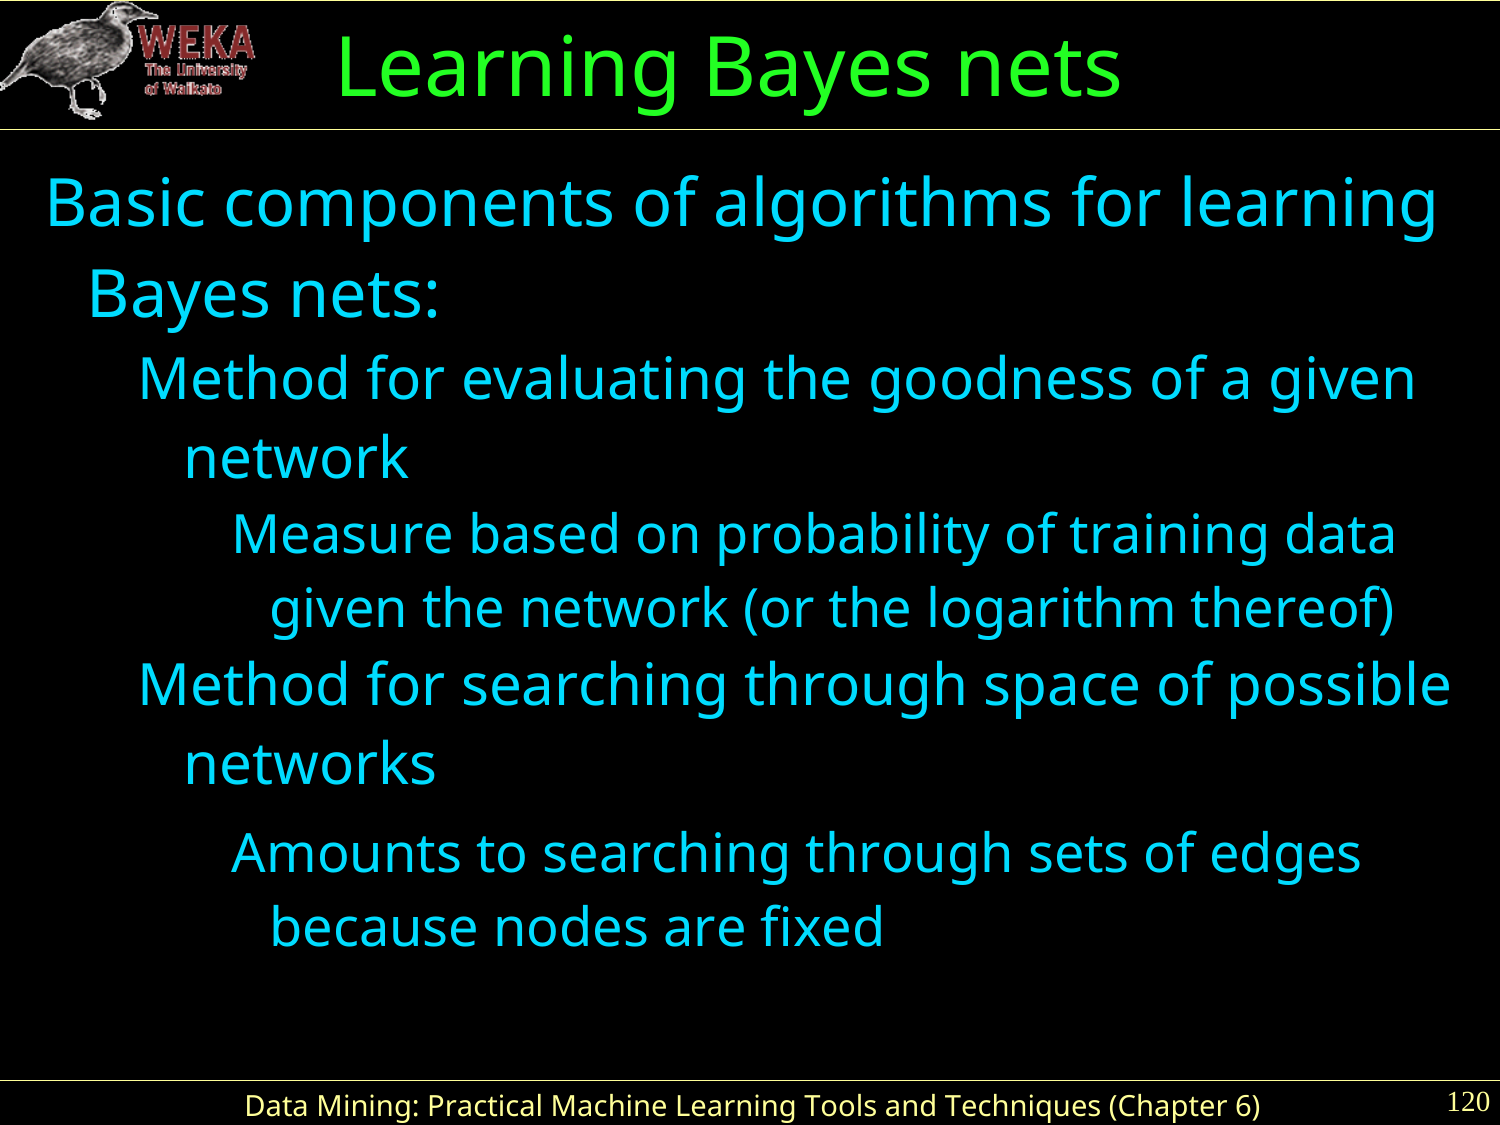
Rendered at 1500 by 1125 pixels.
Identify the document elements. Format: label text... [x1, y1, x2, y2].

text_box Basic components of algorithms for learning Bayes nets: Method for evaluating the goodness of a given network Measure based on probability of training data given the network (or the logarithm thereof) Method for searching through space of possible networks Amounts to searching through sets of edges because nodes are fixed [29, 147, 1477, 898]
picture [0, 1, 266, 129]
title Learning Bayes nets [319, 0, 1500, 159]
